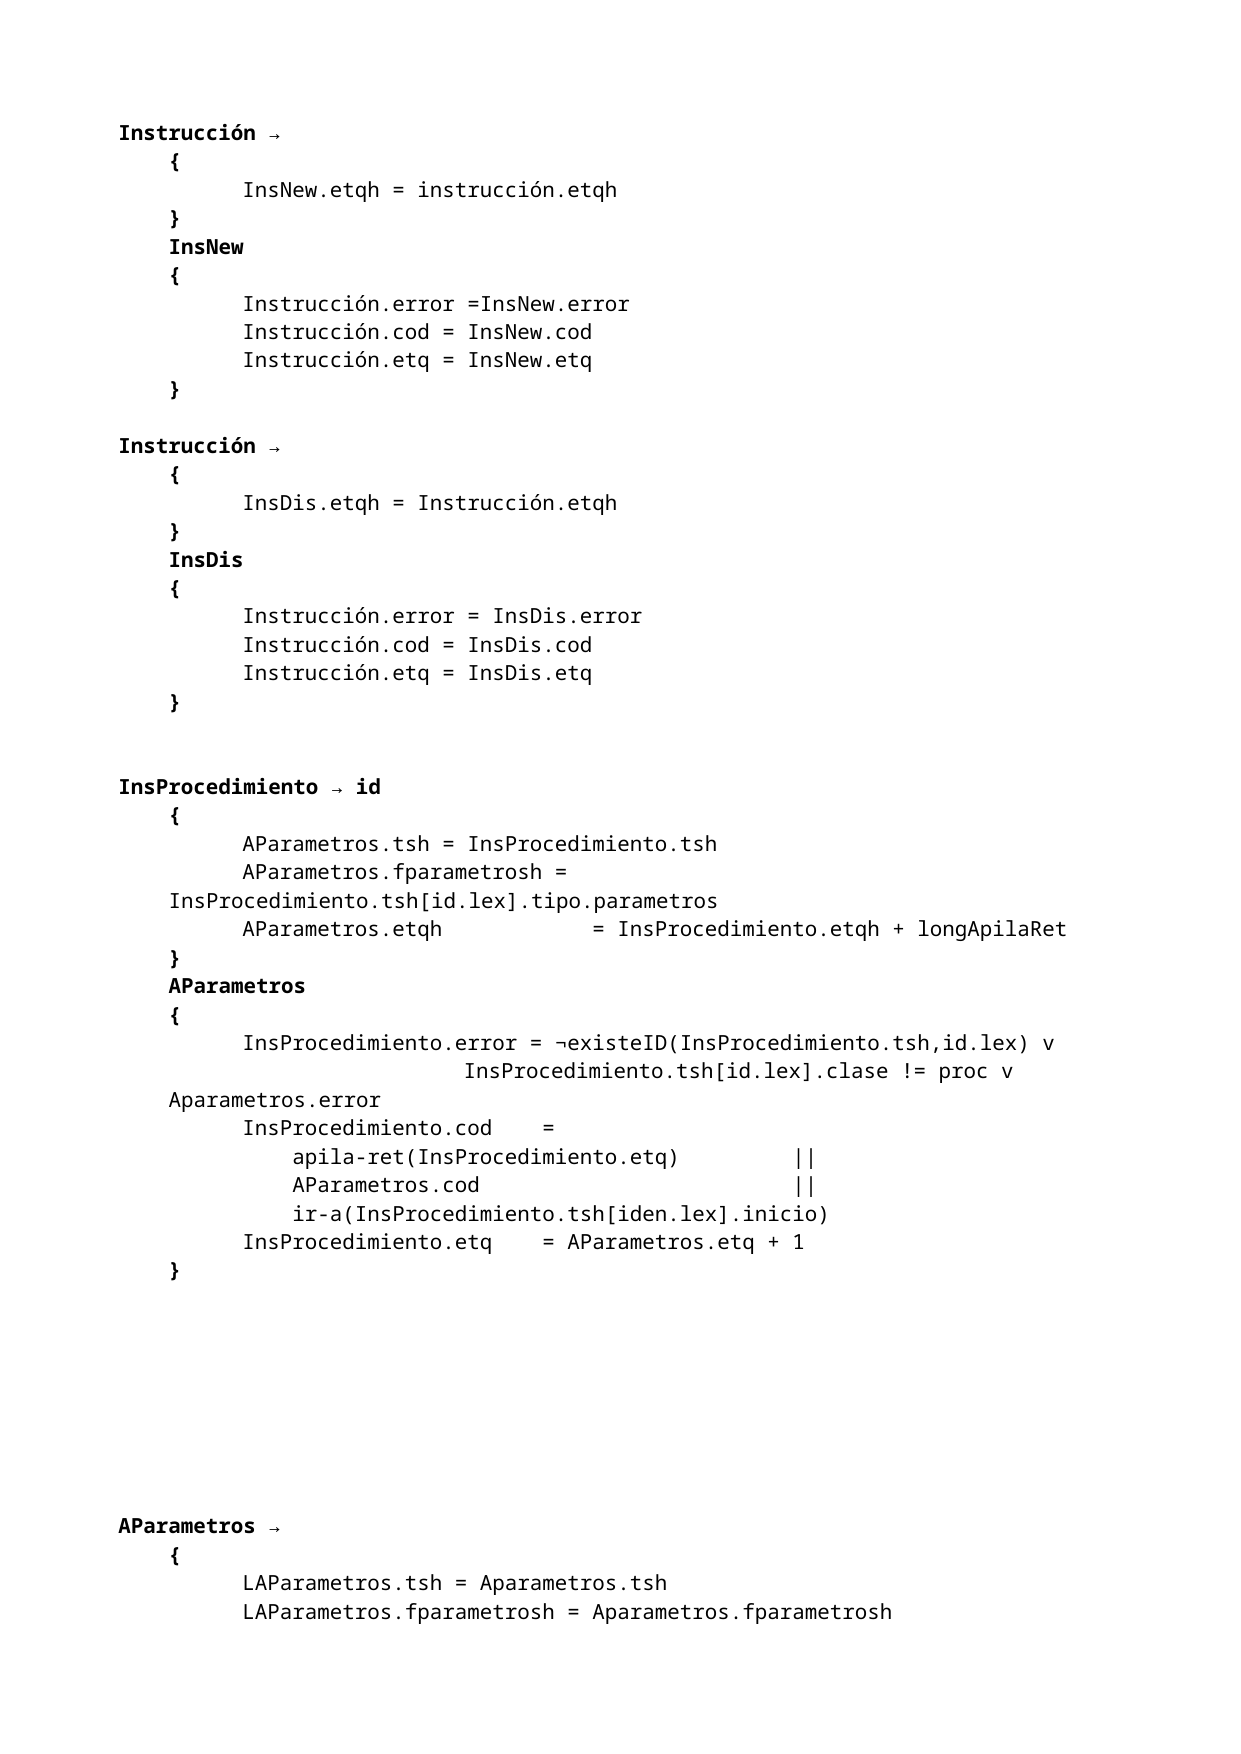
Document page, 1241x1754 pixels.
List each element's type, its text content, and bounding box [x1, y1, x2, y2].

text InsProcedimiento → id [118, 772, 1122, 801]
text Instrucción.cod = InsNew.cod [168, 317, 1122, 346]
text AParametros.cod || [168, 1170, 1122, 1199]
text InsNew.etqh = instrucción.etqh [168, 175, 1122, 203]
text Instrucción → [118, 118, 1122, 147]
text { [168, 1540, 1122, 1568]
text { [168, 1000, 1122, 1028]
text Instrucción.error =InsNew.error [168, 289, 1122, 317]
text InsNew [168, 232, 1122, 260]
text { [168, 147, 1122, 175]
text InsProcedimiento.cod = [168, 1113, 1122, 1142]
text LAParametros.fparametrosh = Aparametros.fparametrosh [168, 1597, 1122, 1625]
text InsProcedimiento.error = ¬existeID(InsProcedimiento.tsh,id.lex) v [168, 1028, 1122, 1057]
text } [168, 516, 1122, 545]
text AParametros.tsh = InsProcedimiento.tsh [168, 829, 1122, 857]
text Instrucción.cod = InsDis.cod [168, 630, 1122, 658]
text } [168, 374, 1122, 402]
text AParametros.fparametrosh = InsProcedimiento.tsh[id.lex].tipo.parametros [168, 857, 1122, 914]
text } [168, 943, 1122, 971]
text { [168, 260, 1122, 289]
text ir-a(InsProcedimiento.tsh[iden.lex].inicio) [168, 1199, 1122, 1227]
text AParametros.etqh = InsProcedimiento.etqh + longApilaRet [168, 914, 1122, 943]
text Instrucción.etq = InsDis.etq [168, 658, 1122, 687]
text InsProcedimiento.etq = AParametros.etq + 1 [168, 1227, 1122, 1256]
text { [168, 801, 1122, 829]
text { [168, 459, 1122, 488]
text AParametros [168, 971, 1122, 1000]
text Instrucción → [118, 431, 1122, 459]
text Instrucción.etq = InsNew.etq [168, 346, 1122, 374]
text LAParametros.tsh = Aparametros.tsh [168, 1568, 1122, 1597]
text } [168, 687, 1122, 715]
text { [168, 573, 1122, 602]
text InsDis [168, 545, 1122, 573]
text } [168, 203, 1122, 232]
text InsProcedimiento.tsh[id.lex].clase != proc v Aparametros.error [168, 1057, 1122, 1113]
text InsDis.etqh = Instrucción.etqh [168, 488, 1122, 516]
text AParametros → [118, 1512, 1122, 1540]
text Instrucción.error = InsDis.error [168, 602, 1122, 630]
text apila-ret(InsProcedimiento.etq) || [168, 1142, 1122, 1170]
text } [168, 1256, 1122, 1284]
